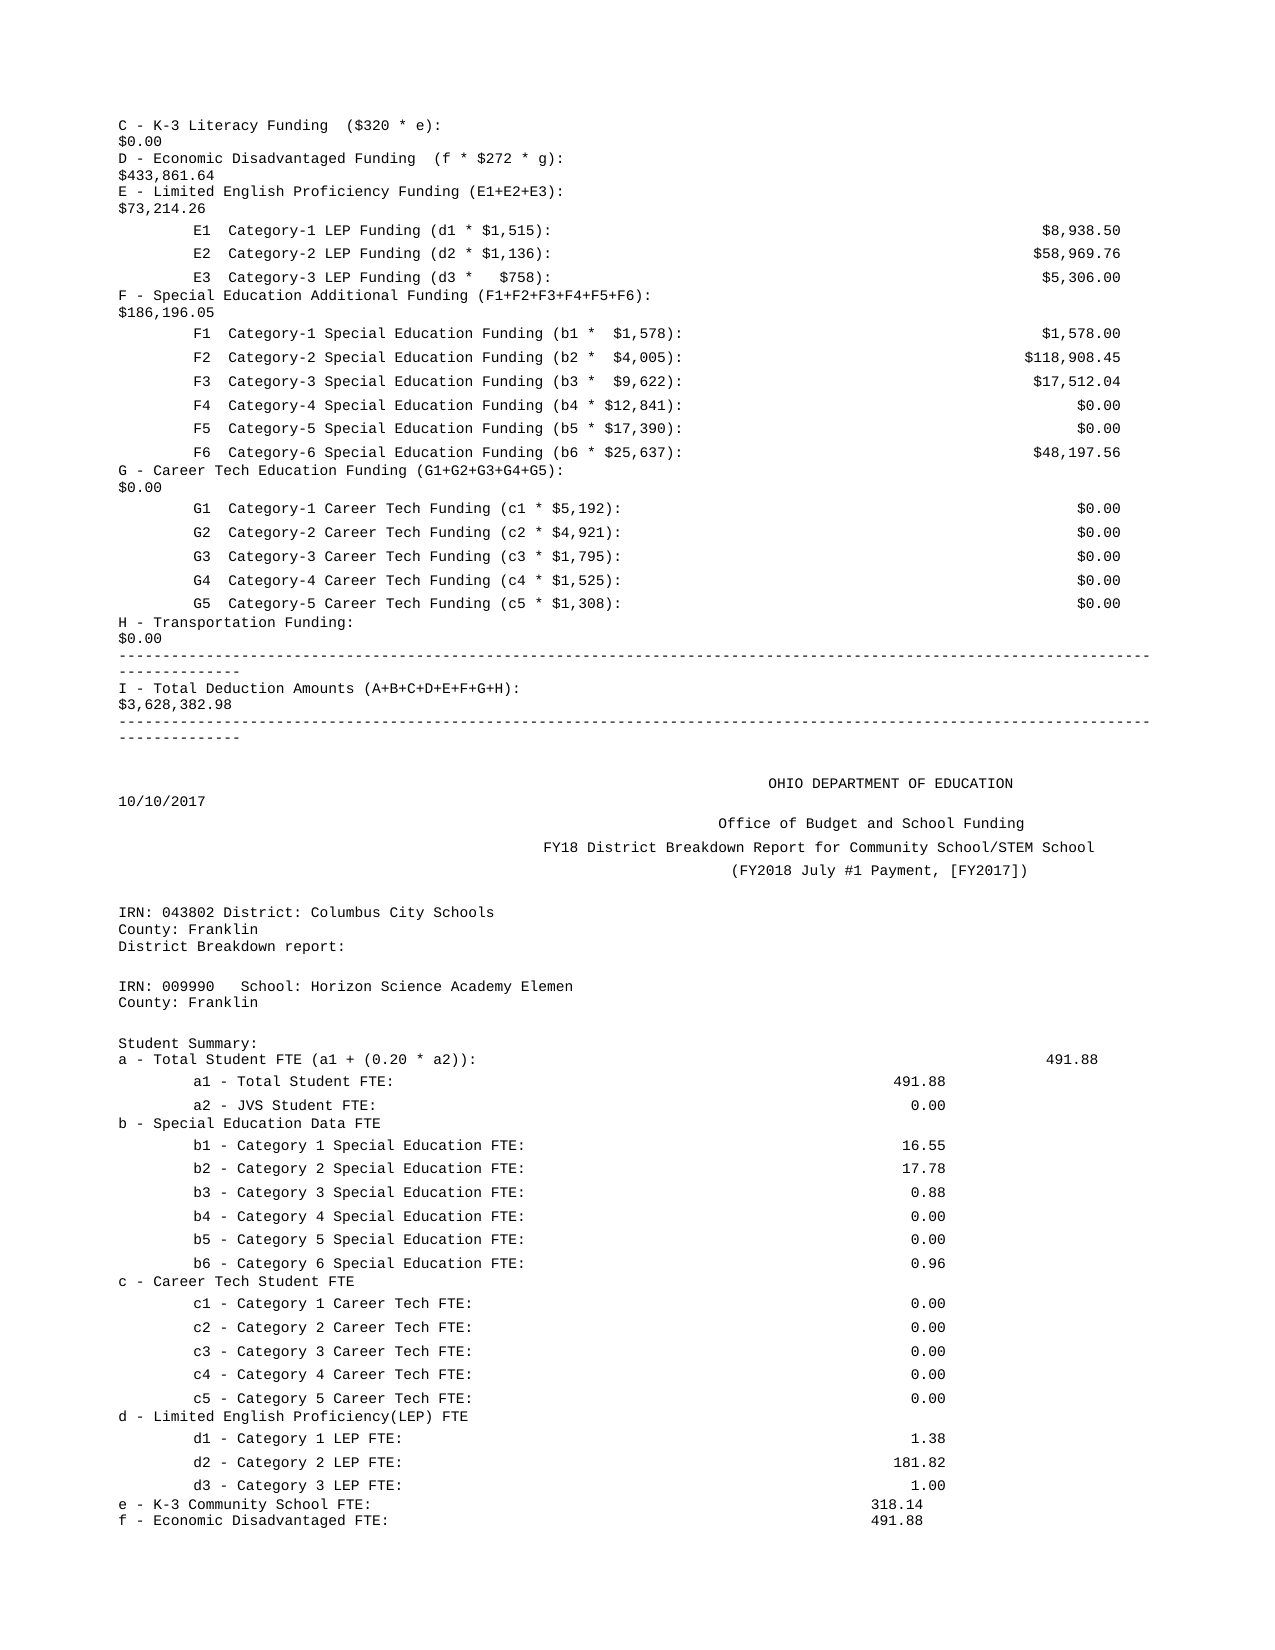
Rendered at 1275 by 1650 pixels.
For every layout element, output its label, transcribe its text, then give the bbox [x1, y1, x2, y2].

text a - Total Student FTE (a1 + (0.20 * a2)): 491.88 [118, 1052, 1157, 1069]
text G2 Category-2 Career Tech Funding (c2 * $4,921): $0.00 [118, 520, 1157, 544]
text c4 - Category 4 Career Tech FTE: 0.00 [118, 1362, 1157, 1386]
text G4 Category-4 Career Tech Funding (c4 * $1,525): $0.00 [118, 567, 1157, 591]
text E - Limited English Proficiency Funding (E1+E2+E3): $73,214.26 [118, 184, 1157, 217]
text c5 - Category 5 Career Tech FTE: 0.00 [118, 1386, 1157, 1409]
text G - Career Tech Education Funding (G1+G2+G3+G4+G5): $0.00 [118, 463, 1157, 497]
text b - Special Education Data FTE [118, 1116, 1157, 1133]
text d1 - Category 1 LEP FTE: 1.38 [118, 1426, 1157, 1450]
text E3 Category-3 LEP Funding (d3 * $758): $5,306.00 [118, 265, 1157, 288]
text ------------------------------------------------------------------------------------------------------------------------------------ [118, 714, 1157, 747]
text E1 Category-1 LEP Funding (d1 * $1,515): $8,938.50 [118, 217, 1157, 241]
text E2 Category-2 LEP Funding (d2 * $1,136): $58,969.76 [118, 241, 1157, 265]
text b2 - Category 2 Special Education FTE: 17.78 [118, 1156, 1157, 1180]
text Student Summary: [118, 1036, 1157, 1052]
text e - K-3 Community School FTE: 318.14 [118, 1497, 1157, 1513]
text b3 - Category 3 Special Education FTE: 0.88 [118, 1180, 1157, 1204]
text OHIO DEPARTMENT OF EDUCATION 10/10/2017 [118, 771, 1157, 811]
text c - Career Tech Student FTE [118, 1275, 1157, 1291]
text G3 Category-3 Career Tech Funding (c3 * $1,795): $0.00 [118, 544, 1157, 567]
text b5 - Category 5 Special Education FTE: 0.00 [118, 1227, 1157, 1251]
text District Breakdown report: [118, 939, 1157, 955]
text a2 - JVS Student FTE: 0.00 [118, 1093, 1157, 1116]
text d3 - Category 3 LEP FTE: 1.00 [118, 1473, 1157, 1497]
text F6 Category-6 Special Education Funding (b6 * $25,637): $48,197.56 [118, 440, 1157, 463]
text b1 - Category 1 Special Education FTE: 16.55 [118, 1133, 1157, 1156]
text ------------------------------------------------------------------------------------------------------------------------------------ [118, 648, 1157, 681]
text d - Limited English Proficiency(LEP) FTE [118, 1409, 1157, 1426]
text d2 - Category 2 LEP FTE: 181.82 [118, 1450, 1157, 1473]
text G1 Category-1 Career Tech Funding (c1 * $5,192): $0.00 [118, 497, 1157, 520]
text C - K-3 Literacy Funding ($320 * e): $0.00 [118, 118, 1157, 151]
text F5 Category-5 Special Education Funding (b5 * $17,390): $0.00 [118, 416, 1157, 440]
text F3 Category-3 Special Education Funding (b3 * $9,622): $17,512.04 [118, 369, 1157, 392]
text F4 Category-4 Special Education Funding (b4 * $12,841): $0.00 [118, 392, 1157, 416]
text IRN: 009990 School: Horizon Science Academy Elemen County: Franklin [118, 979, 1157, 1012]
text c3 - Category 3 Career Tech FTE: 0.00 [118, 1338, 1157, 1362]
text I - Total Deduction Amounts (A+B+C+D+E+F+G+H): $3,628,382.98 [118, 681, 1157, 714]
text IRN: 043802 District: Columbus City Schools County: Franklin [118, 906, 1157, 939]
text (FY2018 July #1 Payment, [FY2017]) [118, 858, 1157, 882]
text c2 - Category 2 Career Tech FTE: 0.00 [118, 1315, 1157, 1338]
text FY18 District Breakdown Report for Community School/STEM School [118, 835, 1157, 858]
text a1 - Total Student FTE: 491.88 [118, 1069, 1157, 1093]
text F - Special Education Additional Funding (F1+F2+F3+F4+F5+F6): $186,196.05 [118, 288, 1157, 322]
text F1 Category-1 Special Education Funding (b1 * $1,578): $1,578.00 [118, 322, 1157, 345]
text b4 - Category 4 Special Education FTE: 0.00 [118, 1204, 1157, 1227]
text b6 - Category 6 Special Education FTE: 0.96 [118, 1251, 1157, 1275]
text f - Economic Disadvantaged FTE: 491.88 [118, 1513, 1157, 1530]
text Office of Budget and School Funding [118, 811, 1157, 835]
text H - Transportation Funding: $0.00 [118, 615, 1157, 648]
text c1 - Category 1 Career Tech FTE: 0.00 [118, 1291, 1157, 1315]
text D - Economic Disadvantaged Funding (f * $272 * g): $433,861.64 [118, 151, 1157, 184]
text F2 Category-2 Special Education Funding (b2 * $4,005): $118,908.45 [118, 345, 1157, 369]
text G5 Category-5 Career Tech Funding (c5 * $1,308): $0.00 [118, 591, 1157, 615]
